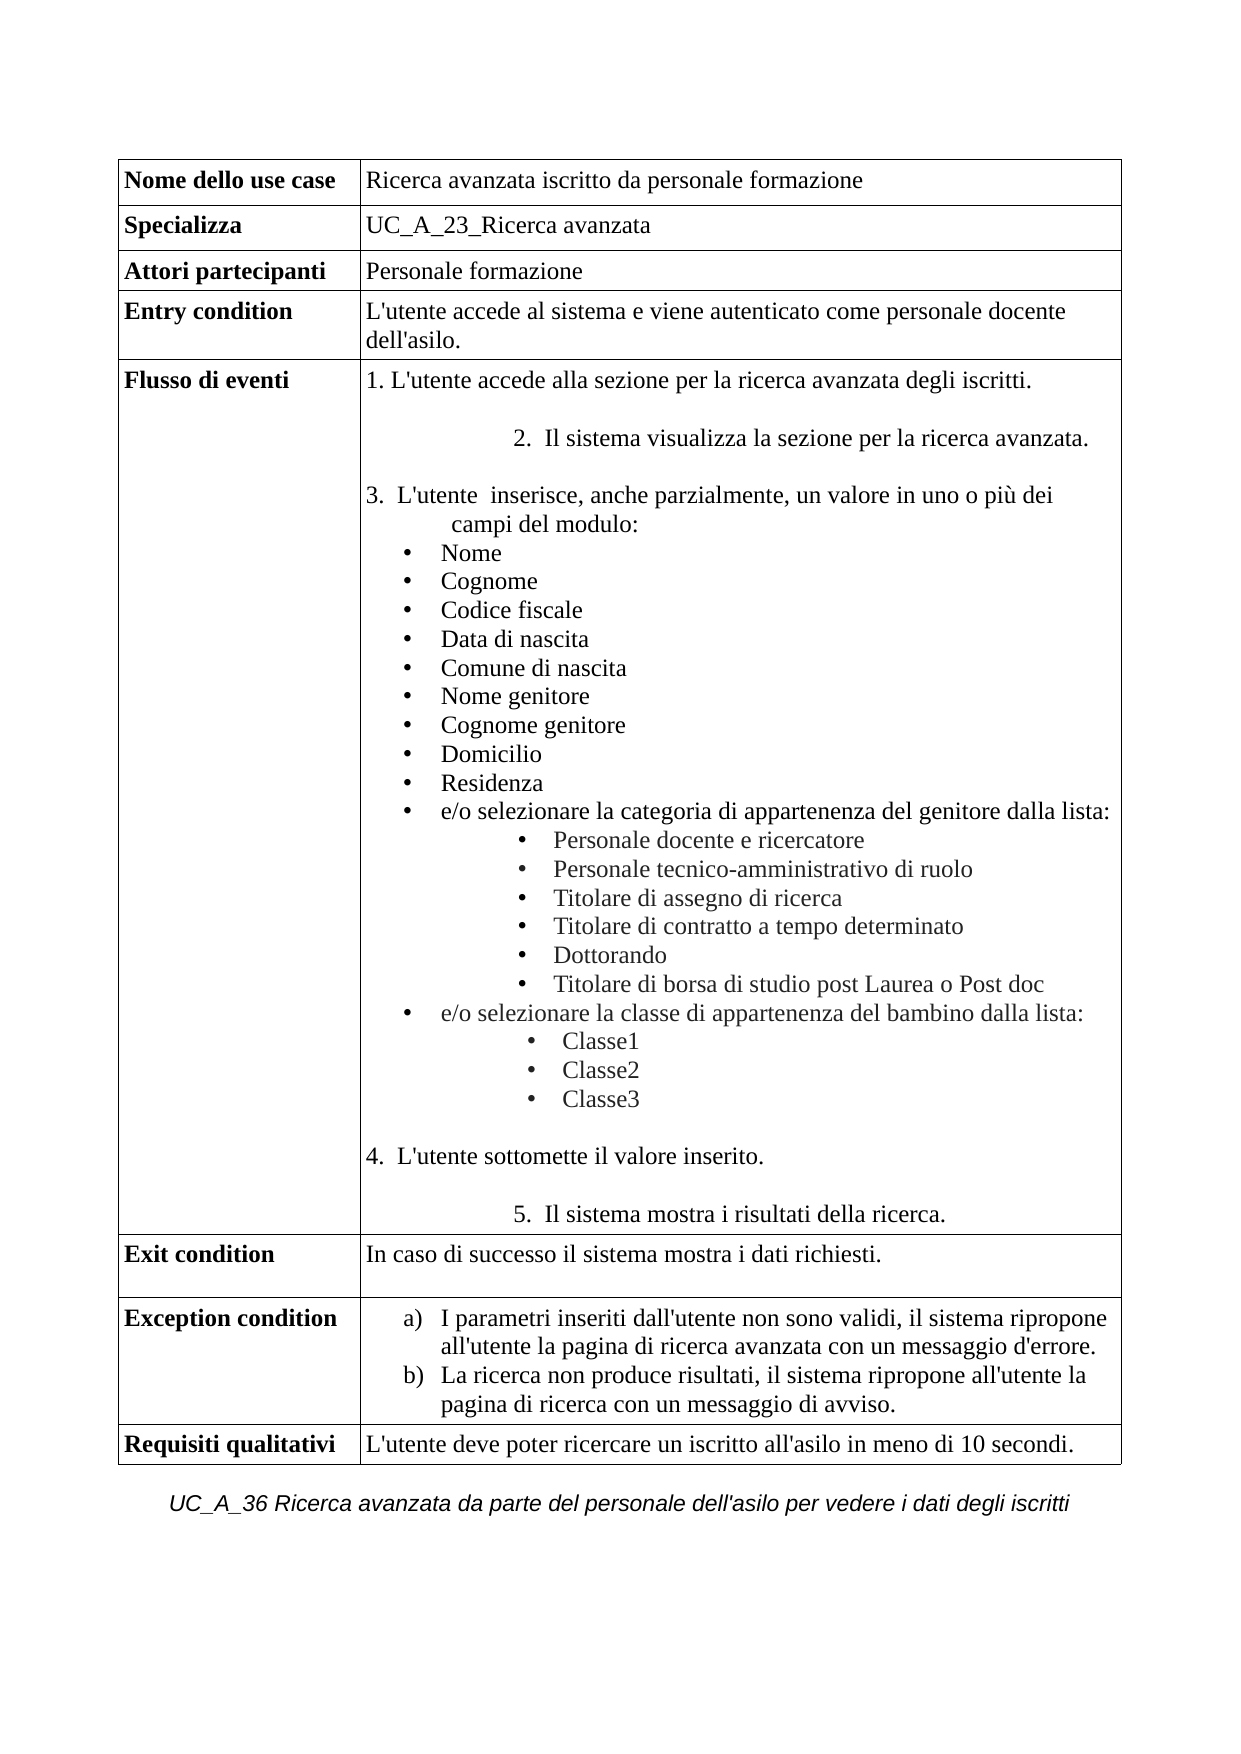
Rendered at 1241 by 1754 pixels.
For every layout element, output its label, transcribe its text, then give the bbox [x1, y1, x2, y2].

table_cell Flusso di eventi [119, 360, 360, 1233]
table_cell UC_A_23_Ricerca avanzata [361, 206, 1121, 250]
table_cell Specializza [119, 206, 360, 250]
table_cell In caso di successo il sistema mostra i dati richiesti. [361, 1235, 1121, 1297]
table_cell Requisiti qualitativi [119, 1425, 360, 1464]
table_cell L'utente accede alla sezione per la ricerca avanzata degli iscritti. Il sistema visualizza la sezione per la ricerca avanzata. L'utente inserisce, anche parzialmente, un valore in uno o più dei campi del modulo: Nome Cognome Codice fiscale Data di nascita Comune di nascita Nome genitore Cognome genitore Domicilio Residenza e/o selezionare la categoria di appartenenza del genitore dalla lista: Personale docente e ricercatore Personale tecnico-amministrativo di ruolo Titolare di assegno di ricerca Titolare di contratto a tempo determinato Dottorando Titolare di borsa di studio post Laurea o Post doc e/o selezionare la classe di appartenenza del bambino dalla lista: Classe1 Classe2 Classe3 L'utente sottomette il valore inserito. Il sistema mostra i risultati della ricerca. [361, 360, 1121, 1233]
table_cell Personale formazione [361, 251, 1121, 290]
table_cell Exception condition [119, 1298, 360, 1423]
table_cell Exit condition [119, 1235, 360, 1297]
table_cell Attori partecipanti [119, 251, 360, 290]
table_cell L'utente accede al sistema e viene autenticato come personale docente dell'asilo. [361, 291, 1121, 359]
text UC_A_36 Ricerca avanzata da parte del personale dell'asilo per vedere i dati degli iscritti [118, 1490, 1122, 1517]
table_header Ricerca avanzata iscritto da personale formazione [361, 160, 1121, 205]
table_cell Entry condition [119, 291, 360, 359]
table_header Nome dello use case [119, 160, 360, 205]
table_cell L'utente deve poter ricercare un iscritto all'asilo in meno di 10 secondi. [361, 1425, 1121, 1464]
table_cell I parametri inseriti dall'utente non sono validi, il sistema ripropone all'utente la pagina di ricerca avanzata con un messaggio d'errore. La ricerca non produce risultati, il sistema ripropone all'utente la pagina di ricerca con un messaggio di avviso. [361, 1298, 1121, 1423]
